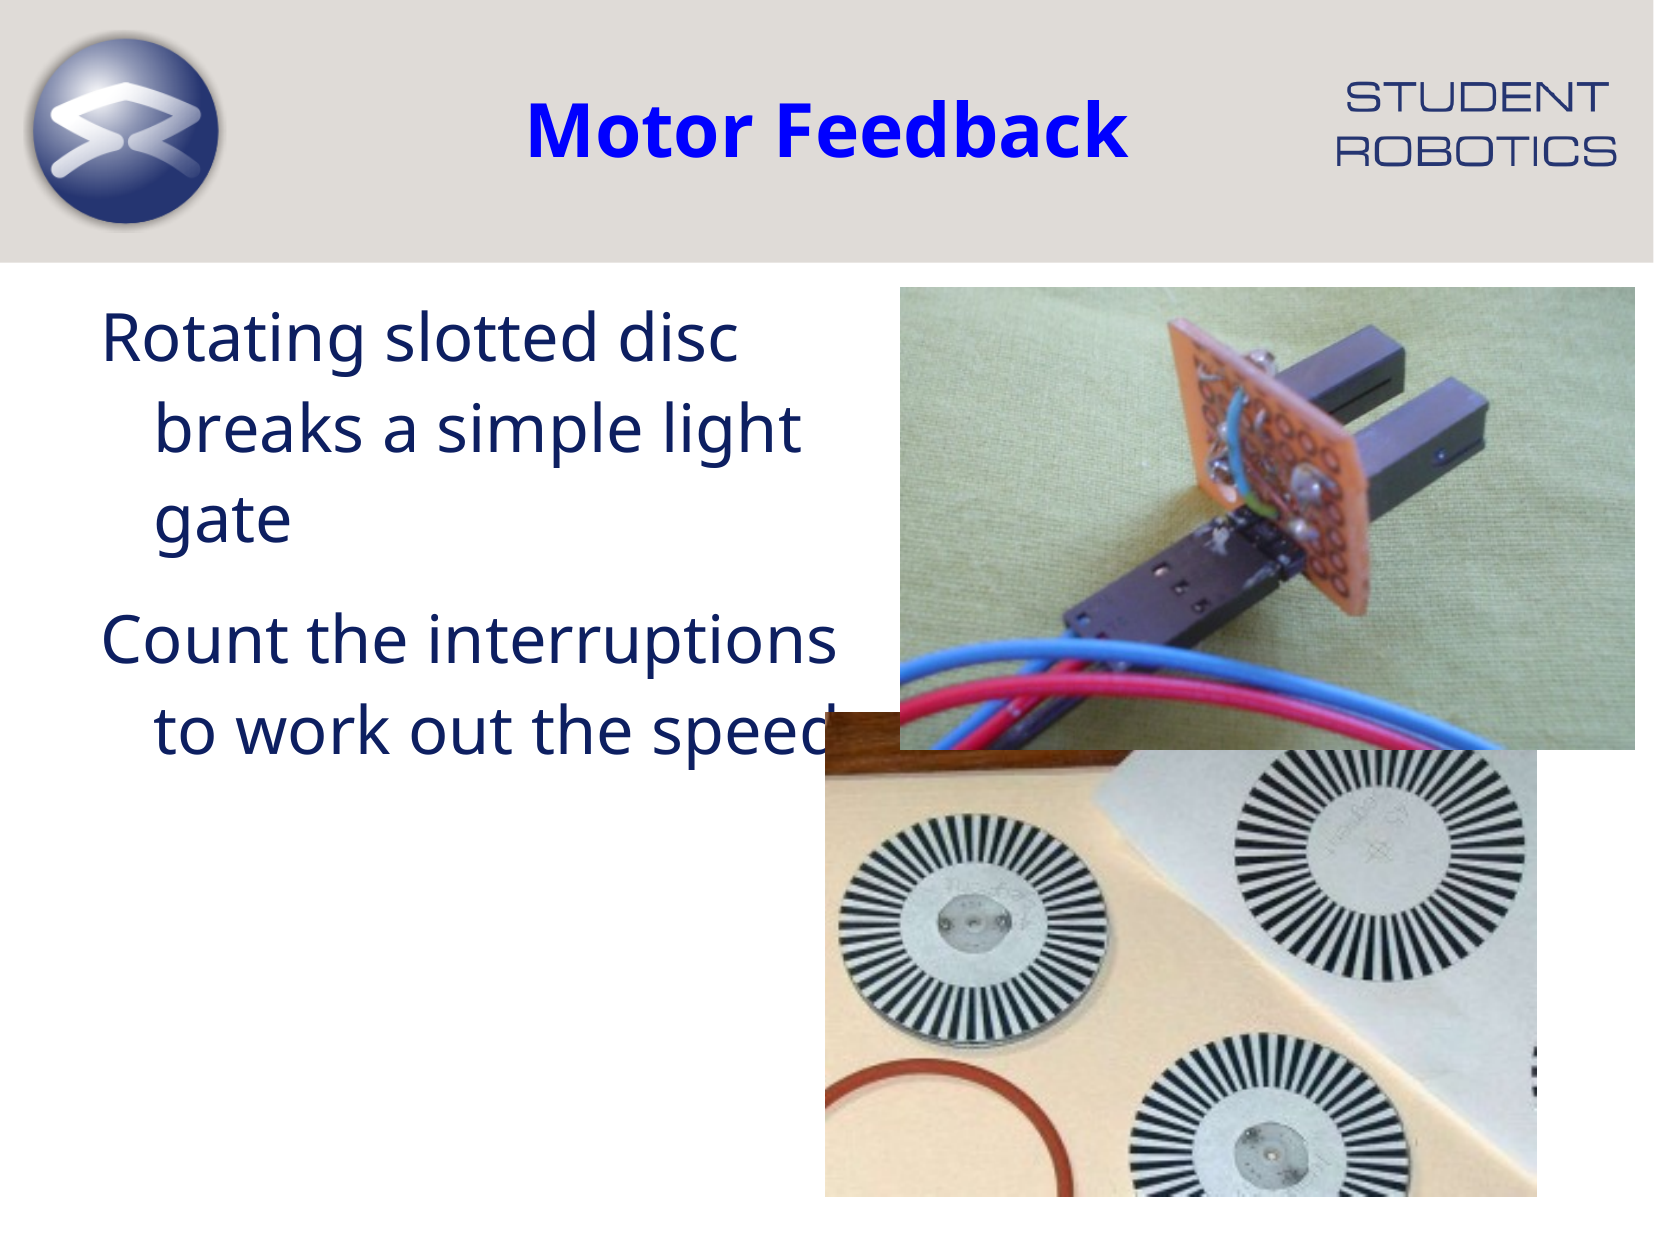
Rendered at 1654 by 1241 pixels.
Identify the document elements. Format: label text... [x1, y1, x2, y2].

picture [825, 287, 1635, 1197]
picture [1571, 68, 1633, 174]
picture [9, 19, 245, 245]
title Motor Feedback [82, 56, 1571, 250]
list Rotating slotted disc breaks a simple light gate Count the interruptions to work out the speed [82, 290, 857, 1094]
